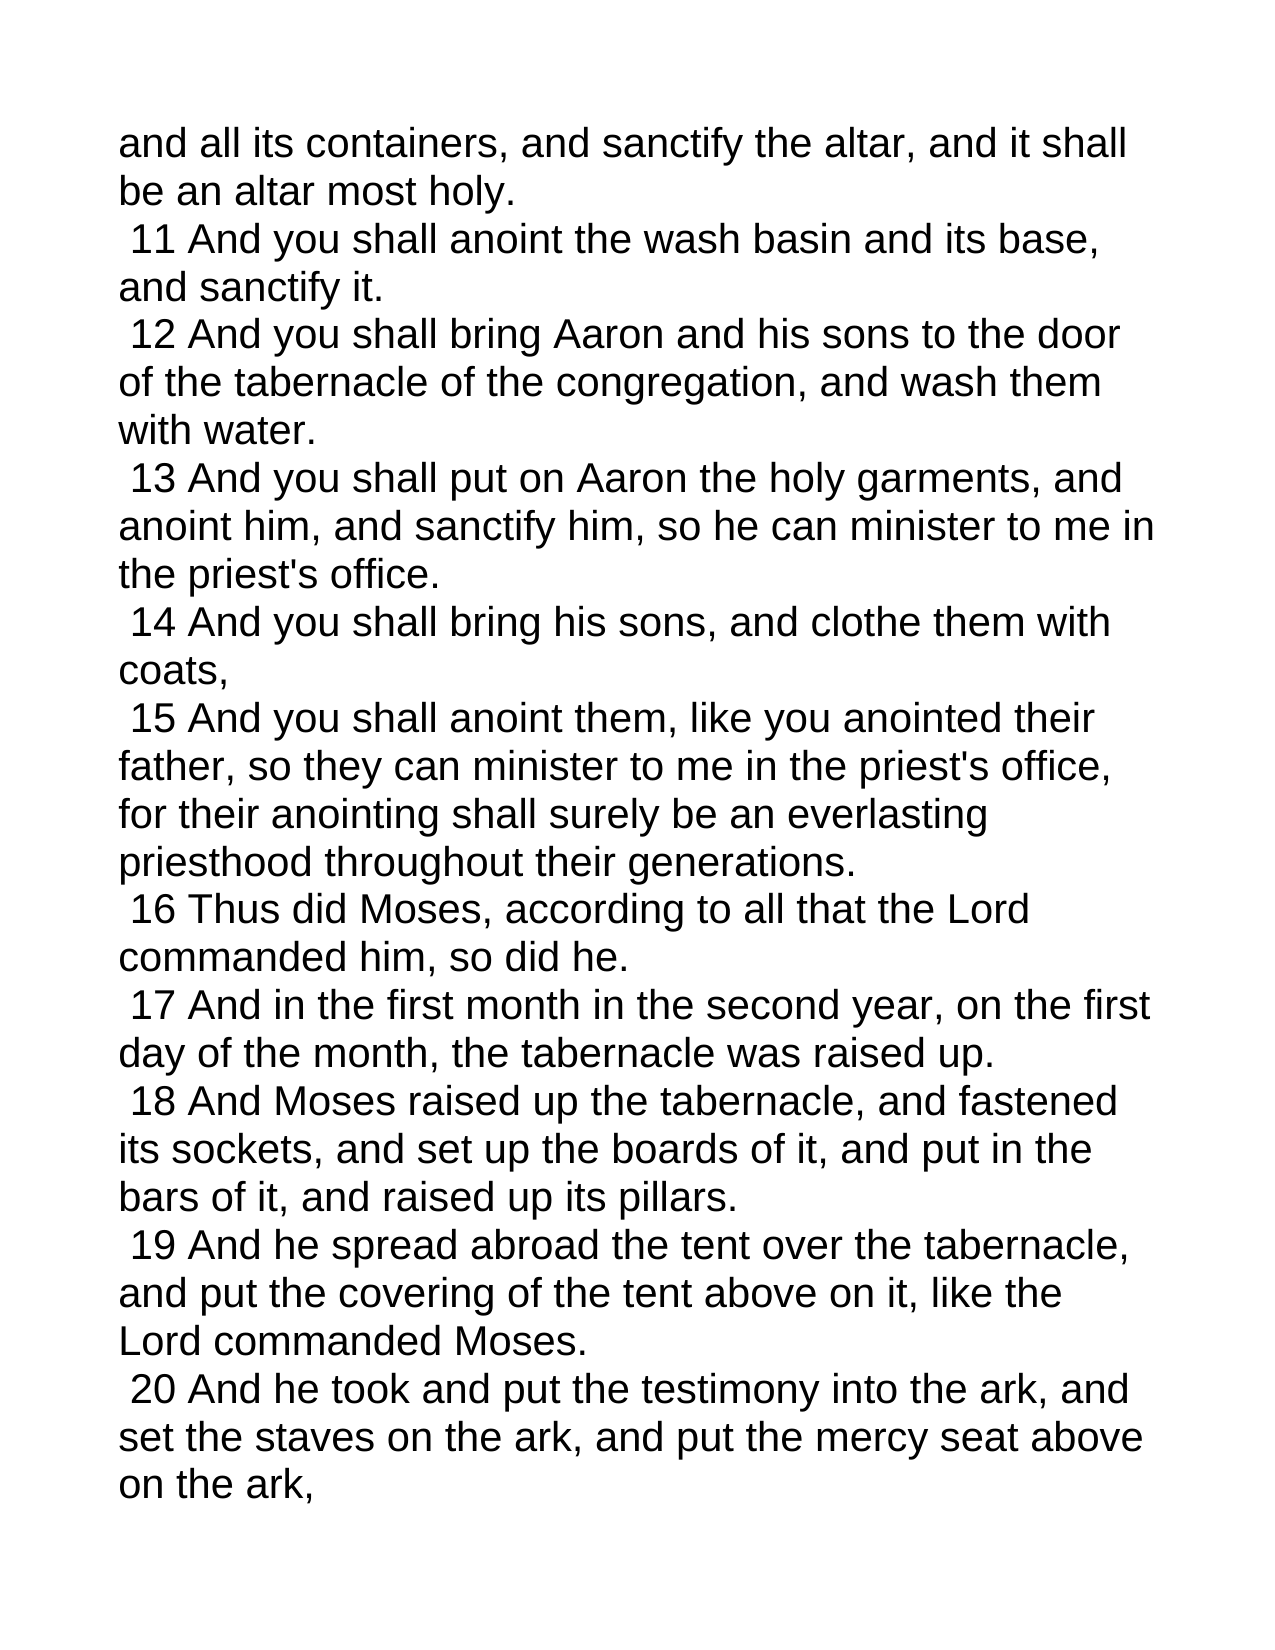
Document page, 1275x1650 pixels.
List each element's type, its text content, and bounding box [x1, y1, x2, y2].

text 20 And he took and put the testimony into the ark, and set the staves on the ark, and put the mercy seat above on the ark, [118, 1364, 1157, 1508]
text 16 Thus did Moses, according to all that the Lord commanded him, so did he. [118, 885, 1157, 981]
text 12 And you shall bring Aaron and his sons to the door of the tabernacle of the congregation, and wash them with water. [118, 310, 1157, 453]
text 13 And you shall put on Aaron the holy garments, and anoint him, and sanctify him, so he can minister to me in the priest's office. [118, 453, 1157, 597]
text 17 And in the first month in the second year, on the first day of the month, the tabernacle was raised up. [118, 981, 1157, 1076]
text and all its containers, and sanctify the altar, and it shall be an altar most holy. [118, 118, 1157, 214]
text 19 And he spread abroad the tent over the tabernacle, and put the covering of the tent above on it, like the Lord commanded Moses. [118, 1220, 1157, 1364]
text 15 And you shall anoint them, like you anointed their father, so they can minister to me in the priest's office, for their anointing shall surely be an everlasting priesthood throughout their generations. [118, 693, 1157, 885]
text 11 And you shall anoint the wash basin and its base, and sanctify it. [118, 214, 1157, 310]
text 18 And Moses raised up the tabernacle, and fastened its sockets, and set up the boards of it, and put in the bars of it, and raised up its pillars. [118, 1076, 1157, 1220]
text 14 And you shall bring his sons, and clothe them with coats, [118, 597, 1157, 693]
